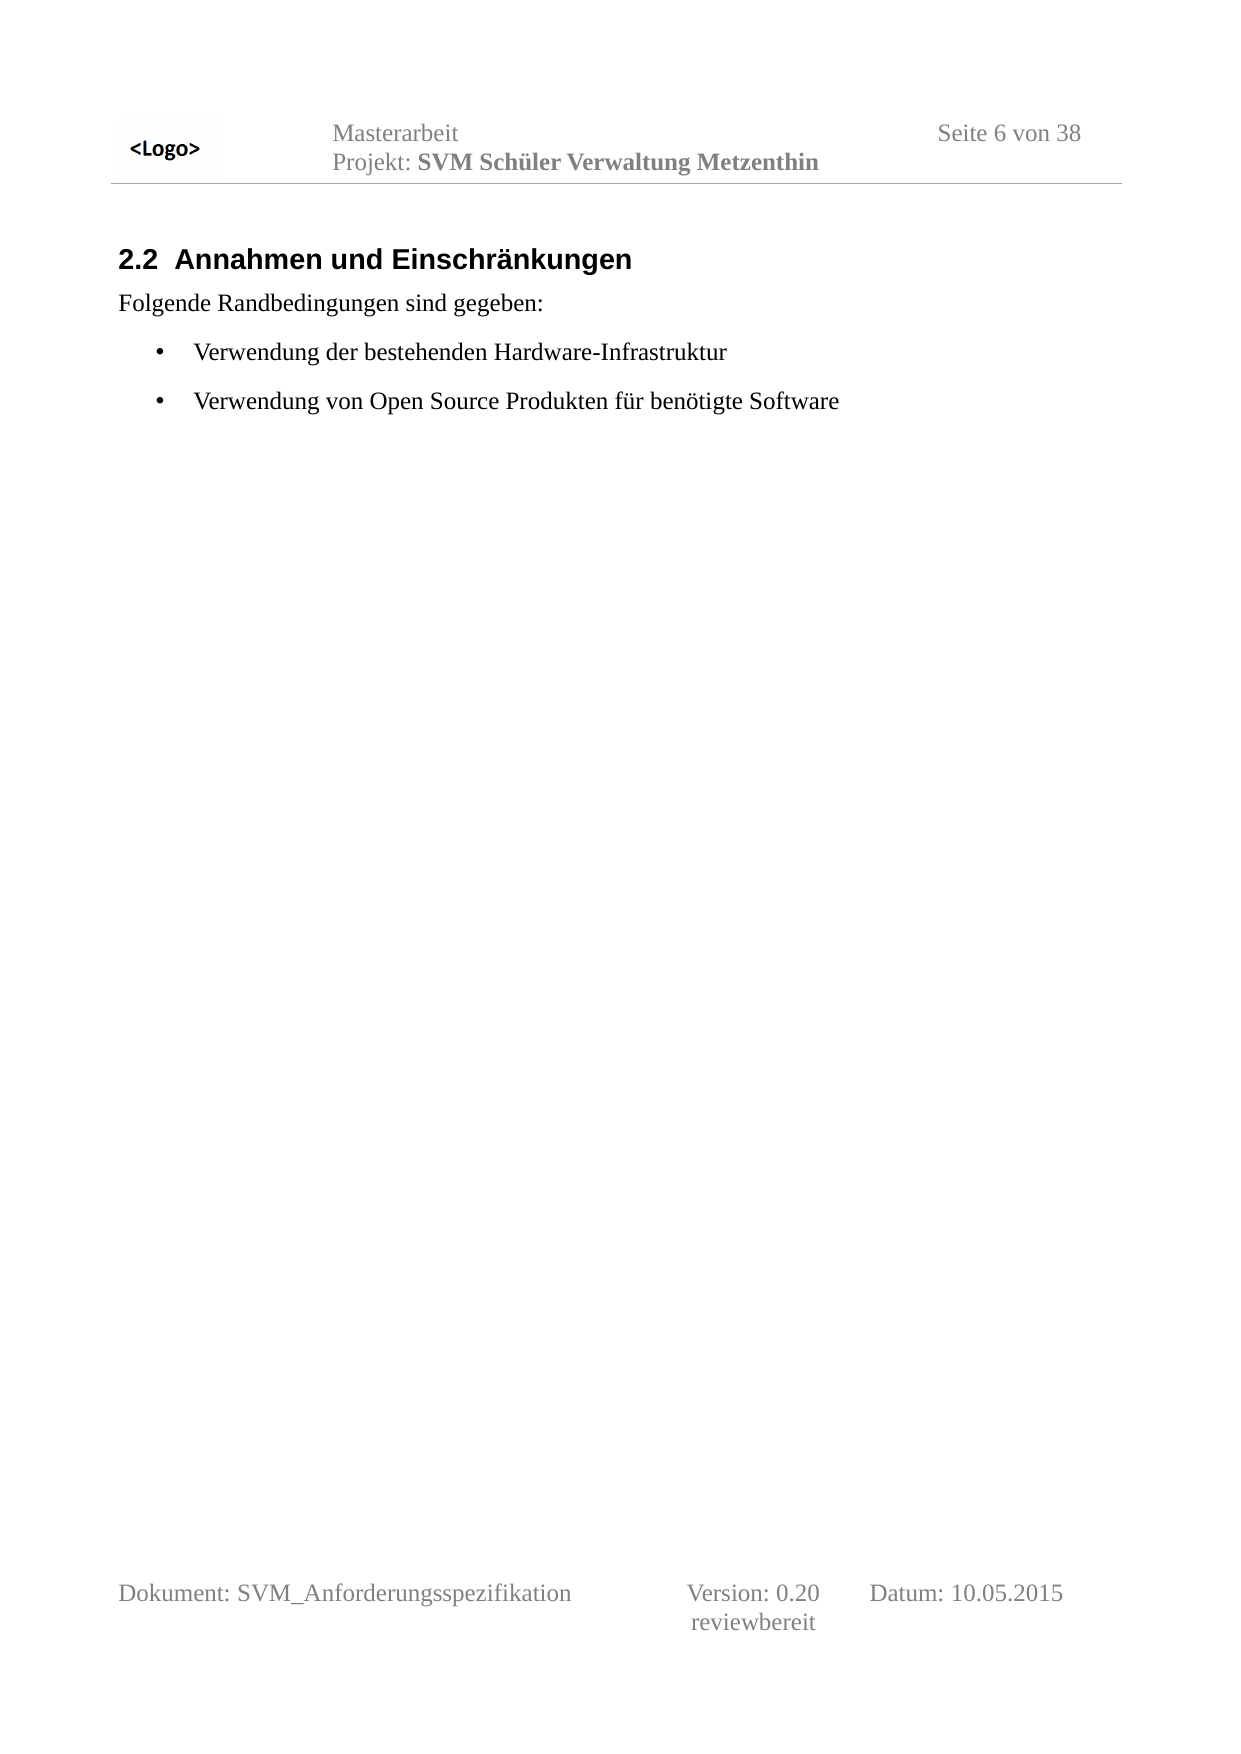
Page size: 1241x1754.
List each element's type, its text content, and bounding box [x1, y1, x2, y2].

subtitle Annahmen und Einschränkungen [118, 242, 1122, 276]
picture [118, 118, 224, 183]
list Verwendung der bestehenden Hardware-Infrastruktur [156, 337, 1122, 366]
list Verwendung von Open Source Produkten für benötigte Software [156, 386, 1122, 415]
text Folgende Randbedingungen sind gegeben: [118, 288, 1122, 317]
